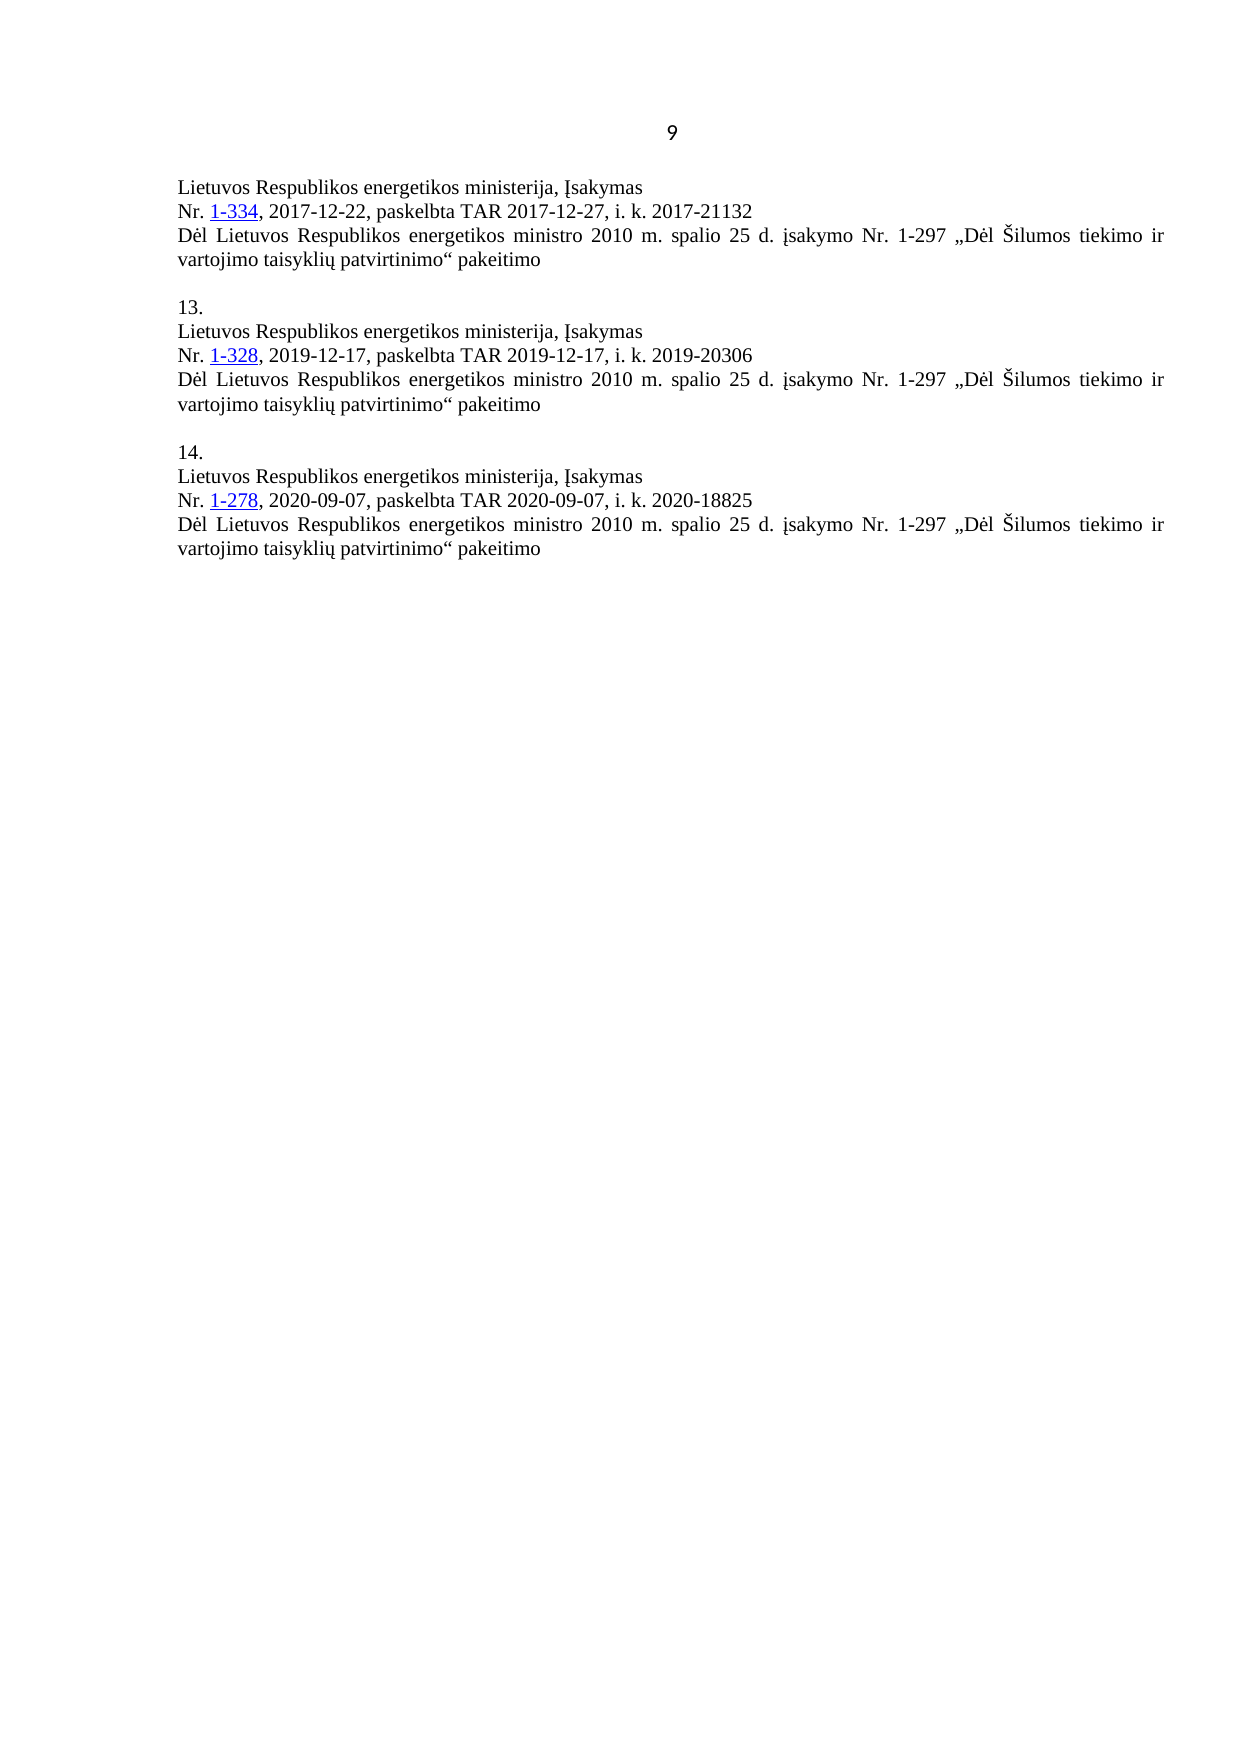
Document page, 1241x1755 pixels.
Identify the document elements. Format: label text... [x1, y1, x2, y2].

text Dėl Lietuvos Respublikos energetikos ministro 2010 m. spalio 25 d. įsakymo Nr. 1-297 „Dėl Šilumos tiekimo ir vartojimo taisyklių patvirtinimo“ pakeitimo [177, 223, 1166, 271]
text Lietuvos Respublikos energetikos ministerija, Įsakymas [177, 175, 1166, 199]
text 13. [177, 295, 1166, 319]
text Dėl Lietuvos Respublikos energetikos ministro 2010 m. spalio 25 d. įsakymo Nr. 1-297 „Dėl Šilumos tiekimo ir vartojimo taisyklių patvirtinimo“ pakeitimo [177, 512, 1166, 560]
text 14. [177, 439, 1166, 464]
text Nr. 1-328, 2019-12-17, paskelbta TAR 2019-12-17, i. k. 2019-20306 [177, 343, 1166, 367]
text Nr. 1-334, 2017-12-22, paskelbta TAR 2017-12-27, i. k. 2017-21132 [177, 199, 1166, 223]
text Lietuvos Respublikos energetikos ministerija, Įsakymas [177, 319, 1166, 343]
text Dėl Lietuvos Respublikos energetikos ministro 2010 m. spalio 25 d. įsakymo Nr. 1-297 „Dėl Šilumos tiekimo ir vartojimo taisyklių patvirtinimo“ pakeitimo [177, 367, 1166, 416]
text Nr. 1-278, 2020-09-07, paskelbta TAR 2020-09-07, i. k. 2020-18825 [177, 488, 1166, 512]
text Lietuvos Respublikos energetikos ministerija, Įsakymas [177, 464, 1166, 488]
